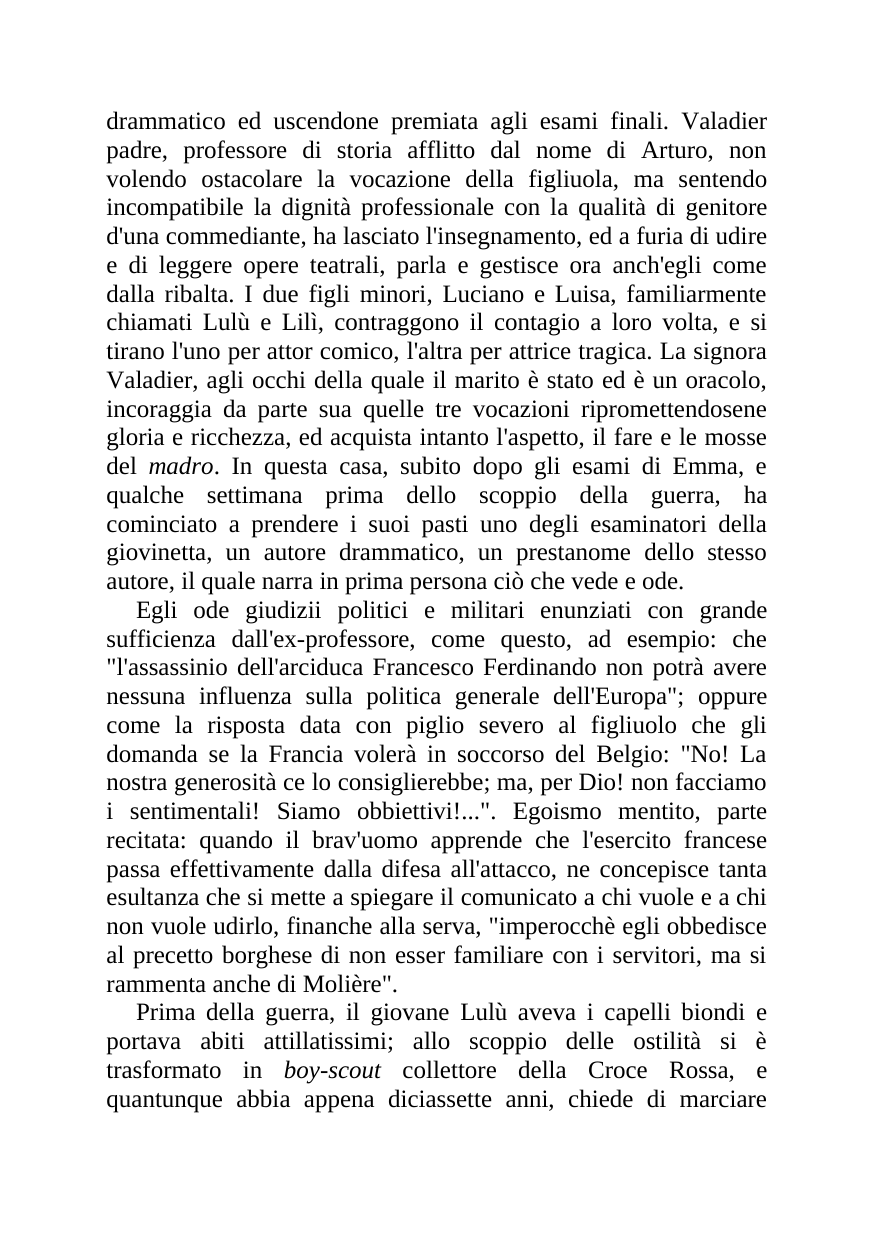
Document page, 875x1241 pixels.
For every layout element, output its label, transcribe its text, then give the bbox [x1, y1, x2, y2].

text drammatico ed uscendone premiata agli esami finali. Valadier padre, professore di storia afflitto dal nome di Arturo, non volendo ostacolare la vocazione della figliuola, ma sentendo incompatibile la dignità professionale con la qualità di genitore d'una commediante, ha lasciato l'insegnamento, ed a furia di udire e di leggere opere teatrali, parla e gestisce ora anch'egli come dalla ribalta. I due figli minori, Luciano e Luisa, familiarmente chiamati Lulù e Lilì, contraggono il contagio a loro volta, e si tirano l'uno per attor comico, l'altra per attrice tragica. La signora Valadier, agli occhi della quale il marito è stato ed è un oracolo, incoraggia da parte sua quelle tre vocazioni ripromettendosene gloria e ricchezza, ed acquista intanto l'aspetto, il fare e le mosse del madro. In questa casa, subito dopo gli esami di Emma, e qualche settimana prima dello scoppio della guerra, ha cominciato a prendere i suoi pasti uno degli esaminatori della giovinetta, un autore drammatico, un prestanome dello stesso autore, il quale narra in prima persona ciò che vede e ode. [106, 106, 768, 595]
text Egli ode giudizii politici e militari enunziati con grande sufficienza dall'ex-professore, come questo, ad esempio: che "l'assassinio dell'arciduca Francesco Ferdinando non potrà avere nessuna influenza sulla politica generale dell'Europa"; oppure come la risposta data con piglio severo al figliuolo che gli domanda se la Francia volerà in soccorso del Belgio: "No! La nostra generosità ce lo consiglierebbe; ma, per Dio! non facciamo i sentimentali! Siamo obbiettivi!...". Egoismo mentito, parte recitata: quando il brav'uomo apprende che l'esercito francese passa effettivamente dalla difesa all'attacco, ne concepisce tanta esultanza che si mette a spiegare il comunicato a chi vuole e a chi non vuole udirlo, finanche alla serva, "imperocchè egli obbedisce al precetto borghese di non esser familiare con i servitori, ma si rammenta anche di Molière". [106, 595, 768, 997]
text Prima della guerra, il giovane Lulù aveva i capelli biondi e portava abiti attillatissimi; allo scoppio delle ostilità si è trasformato in boy-scout collettore della Croce Rossa, e quantunque abbia appena diciassette anni, chiede di marciare [106, 997, 768, 1112]
